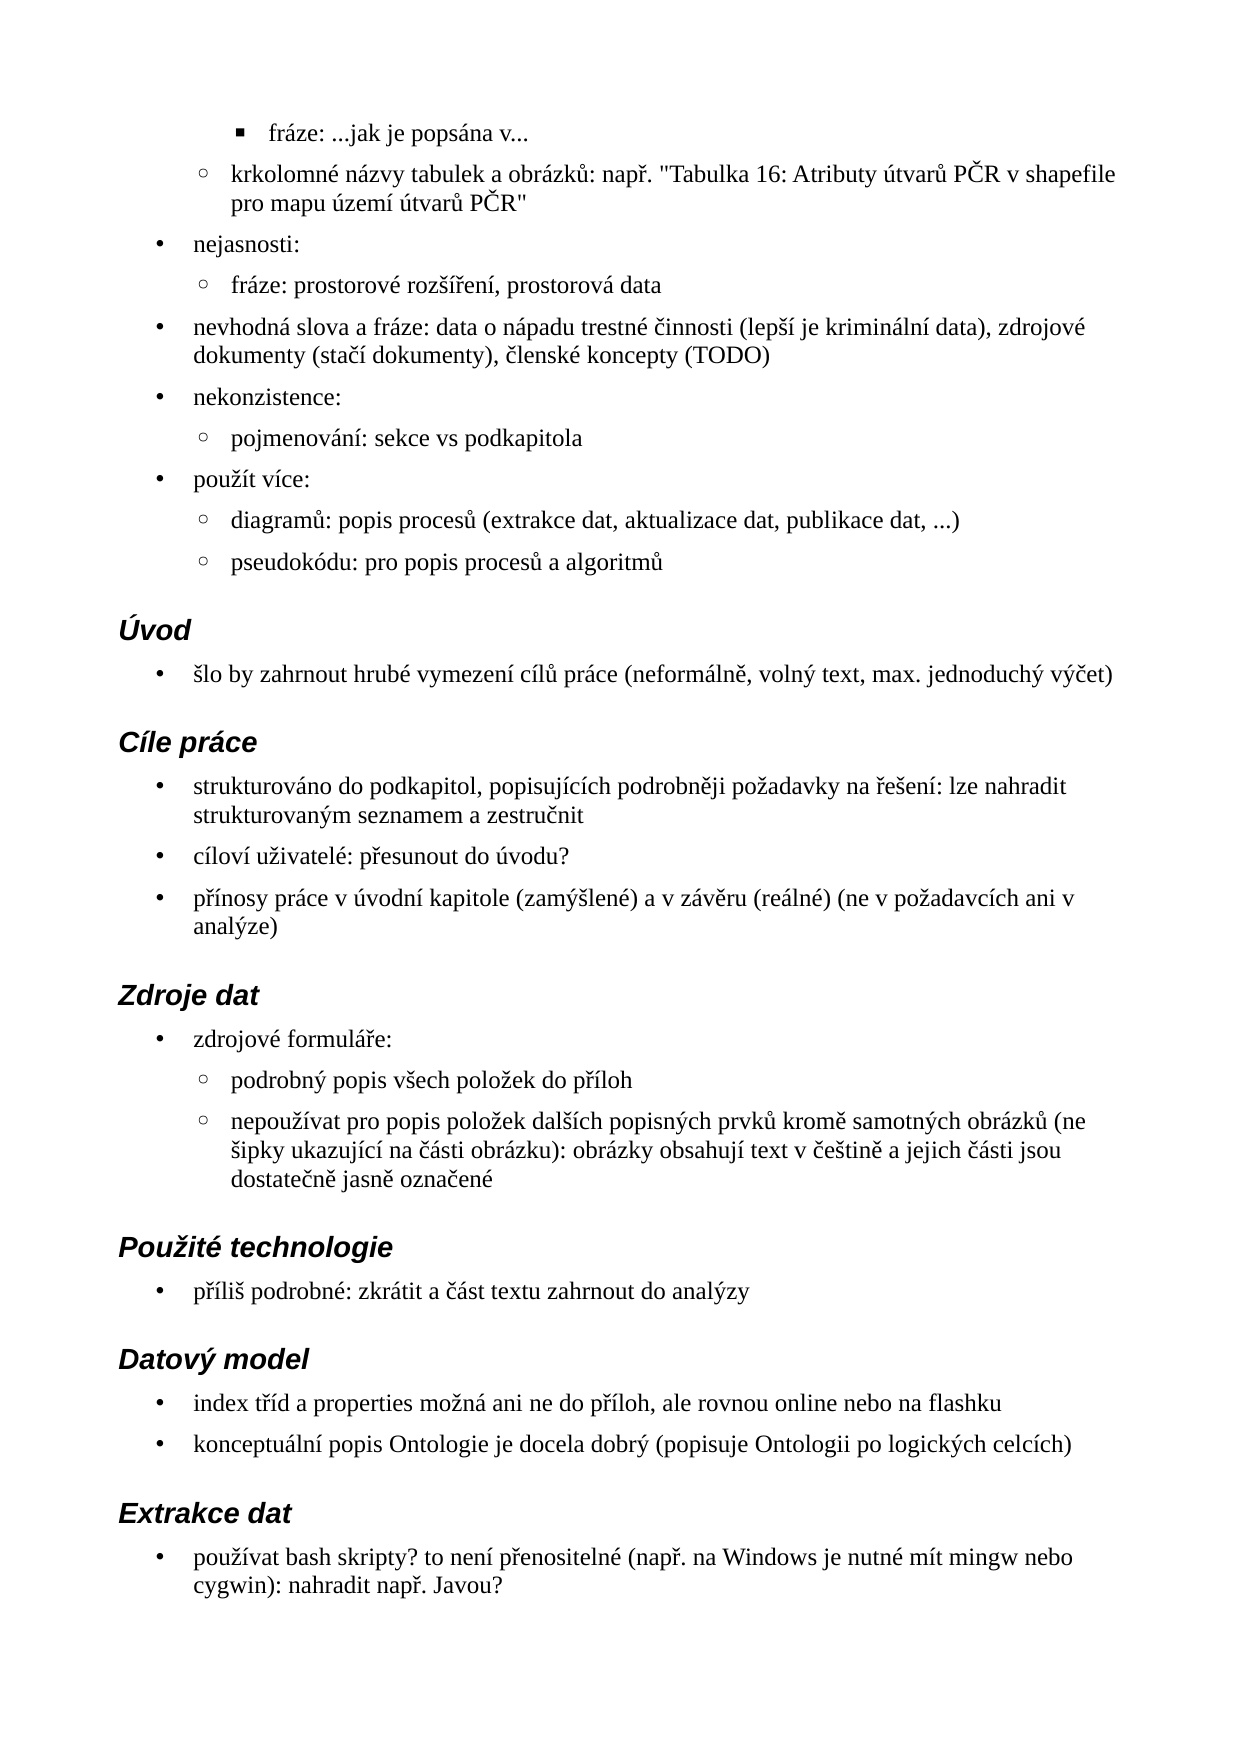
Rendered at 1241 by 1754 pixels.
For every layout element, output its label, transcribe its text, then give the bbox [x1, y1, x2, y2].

list strukturováno do podkapitol, popisujících podrobněji požadavky na řešení: lze nahradit strukturovaným seznamem a zestručnit [156, 771, 1122, 829]
list nevhodná slova a fráze: data o nápadu trestné činnosti (lepší je kriminální data), zdrojové dokumenty (stačí dokumenty), členské koncepty (TODO) [156, 312, 1122, 369]
list krkolomné názvy tabulek a obrázků: např. "Tabulka 16: Atributy útvarů PČR v shapefile pro mapu území útvarů PČR" [193, 159, 1122, 217]
list používat bash skripty? to není přenositelné (např. na Windows je nutné mít mingw nebo cygwin): nahradit např. Javou? [156, 1542, 1122, 1599]
list pojmenování: sekce vs podkapitola [193, 423, 1122, 452]
subtitle Použité technologie [118, 1230, 1122, 1263]
subtitle Zdroje dat [118, 978, 1122, 1011]
subtitle Úvod [118, 613, 1122, 647]
list cíloví uživatelé: přesunout do úvodu? [156, 841, 1122, 870]
subtitle Extrakce dat [118, 1496, 1122, 1529]
list fráze: prostorové rozšíření, prostorová data [193, 271, 1122, 299]
list fráze: ...jak je popsána v... [231, 118, 1122, 147]
list diagramů: popis procesů (extrakce dat, aktualizace dat, publikace dat, ...) [193, 506, 1122, 534]
list zdrojové formuláře: [156, 1024, 1122, 1052]
list nekonzistence: [156, 382, 1122, 411]
list index tříd a properties možná ani ne do příloh, ale rovnou online nebo na flashku [156, 1388, 1122, 1417]
list šlo by zahrnout hrubé vymezení cílů práce (neformálně, volný text, max. jednoduchý výčet) [156, 659, 1122, 688]
list přínosy práce v úvodní kapitole (zamýšlené) a v závěru (reálné) (ne v požadavcích ani v analýze) [156, 883, 1122, 940]
subtitle Datový model [118, 1342, 1122, 1376]
list nejasnosti: [156, 229, 1122, 258]
list konceptuální popis Ontologie je docela dobrý (popisuje Ontologii po logických celcích) [156, 1429, 1122, 1458]
subtitle Cíle práce [118, 725, 1122, 759]
list příliš podrobné: zkrátit a část textu zahrnout do analýzy [156, 1276, 1122, 1305]
list pseudokódu: pro popis procesů a algoritmů [193, 547, 1122, 576]
list nepoužívat pro popis položek dalších popisných prvků kromě samotných obrázků (ne šipky ukazující na části obrázku): obrázky obsahují text v češtině a jejich části jsou dostatečně jasně označené [193, 1106, 1122, 1192]
list použít více: [156, 464, 1122, 493]
list podrobný popis všech položek do příloh [193, 1065, 1122, 1094]
